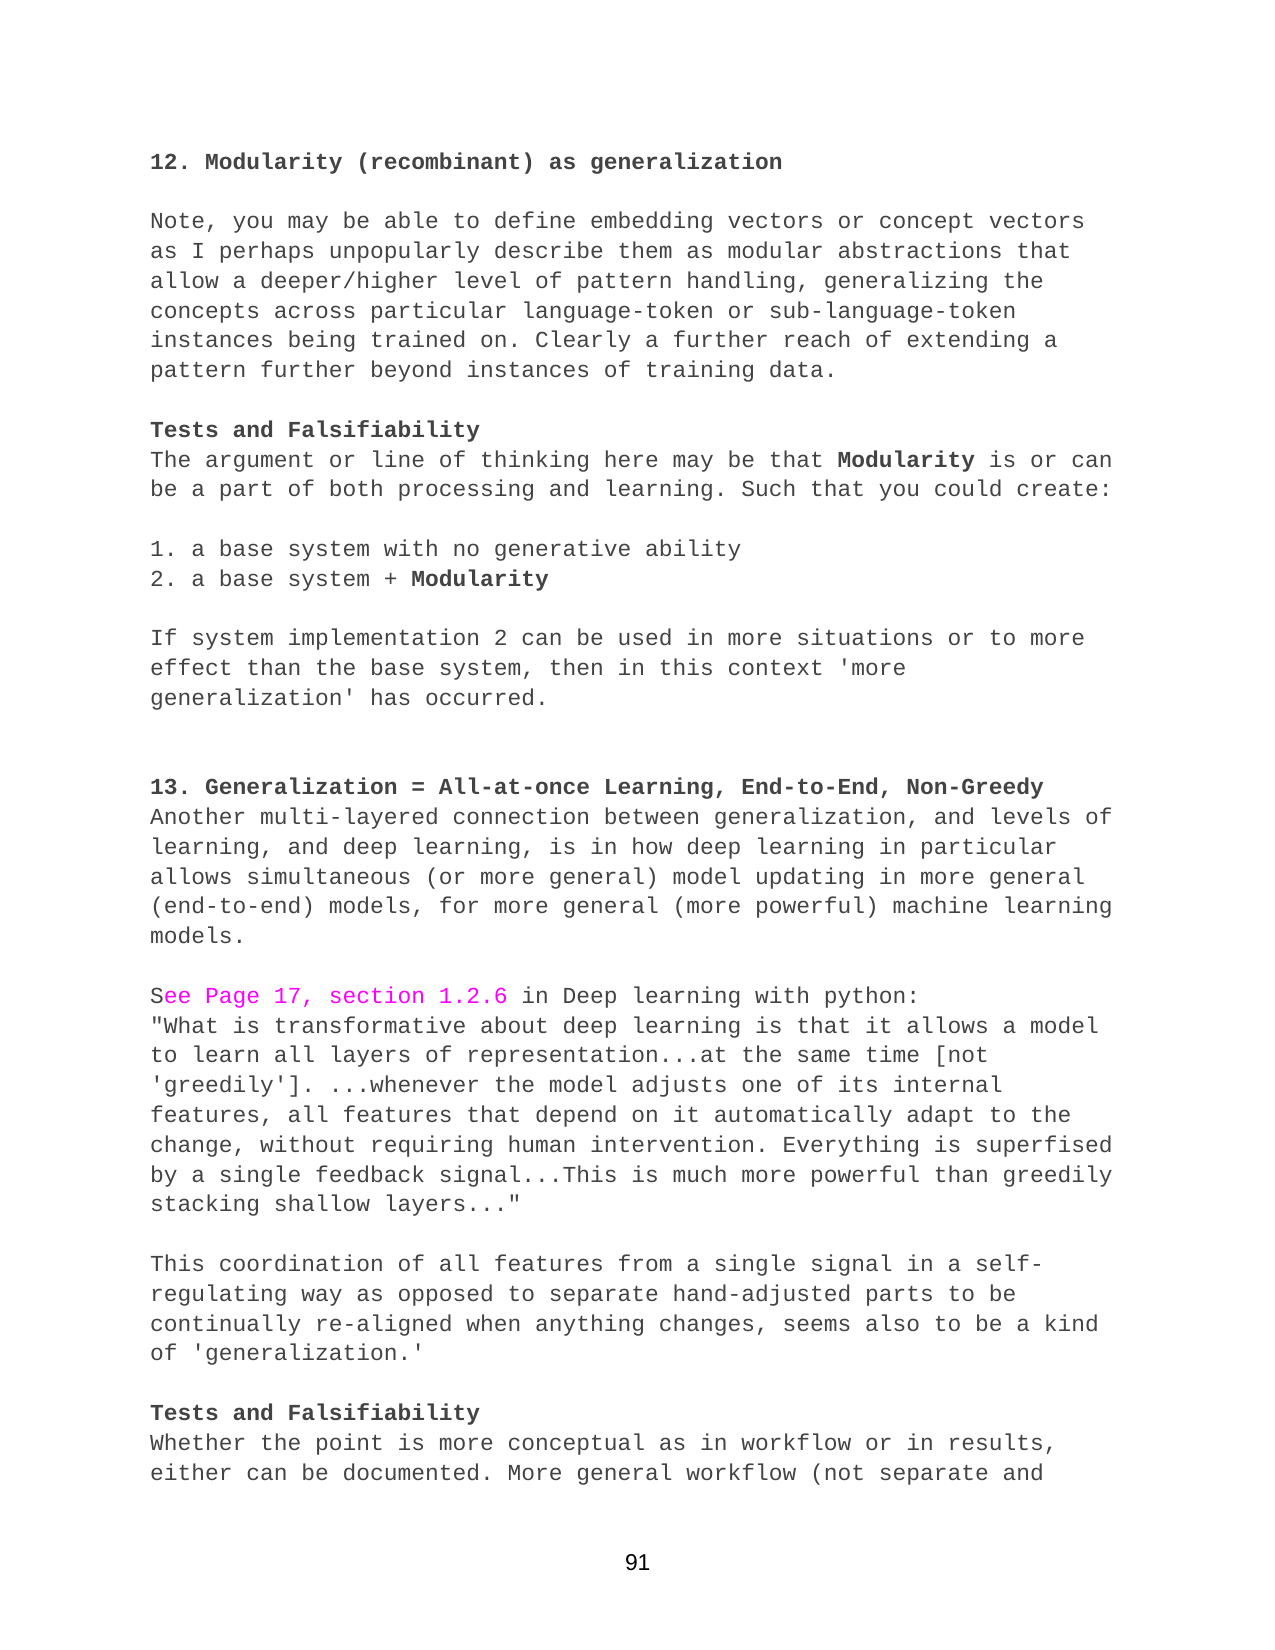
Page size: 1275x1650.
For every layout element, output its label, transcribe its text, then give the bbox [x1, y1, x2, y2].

text Tests and Falsifiability [150, 1401, 1125, 1427]
text This coordination of all features from a single signal in a self-regulating way as opposed to separate hand-adjusted parts to be continually re-aligned when anything changes, seems also to be a kind of 'generalization.' [150, 1252, 1125, 1368]
text Note, you may be able to define embedding vectors or concept vectors as I perhaps unpopularly describe them as modular abstractions that allow a deeper/higher level of pattern handling, generalizing the concepts across particular language-token or sub-language-token instances being trained on. Clearly a further reach of extending a pattern further beyond instances of training data. [150, 209, 1125, 384]
text See Page 17, section 1.2.6 in Deep learning with python: [150, 984, 1125, 1010]
text 12. Modularity (recombinant) as generalization [150, 150, 1125, 176]
text The argument or line of thinking here may be that Modularity is or can be a part of both processing and learning. Such that you could create: [150, 448, 1125, 504]
text 1. a base system with no generative ability [150, 537, 1125, 563]
text Another multi-layered connection between generalization, and levels of learning, and deep learning, is in how deep learning in particular allows simultaneous (or more general) model updating in more general (end-to-end) models, for more general (more powerful) machine learning models. [150, 805, 1125, 951]
text If system implementation 2 can be used in more situations or to more effect than the base system, then in this context 'more generalization' has occurred. [150, 627, 1125, 712]
text 13. Generalization = All-at-once Learning, End-to-End, Non-Greedy [150, 776, 1125, 802]
text 2. a base system + Modularity [150, 567, 1125, 593]
text Tests and Falsifiability [150, 418, 1125, 444]
text Whether the point is more conceptual as in workflow or in results, either can be documented. More general workflow (not separate and [150, 1431, 1125, 1487]
text "What is transformative about deep learning is that it allows a model to learn all layers of representation...at the same time [not 'greedily']. ...whenever the model adjusts one of its internal features, all features that depend on it automatically adapt to the change, without requiring human intervention. Everything is superfised by a single feedback signal...This is much more powerful than greedily stacking shallow layers..." [150, 1014, 1125, 1219]
